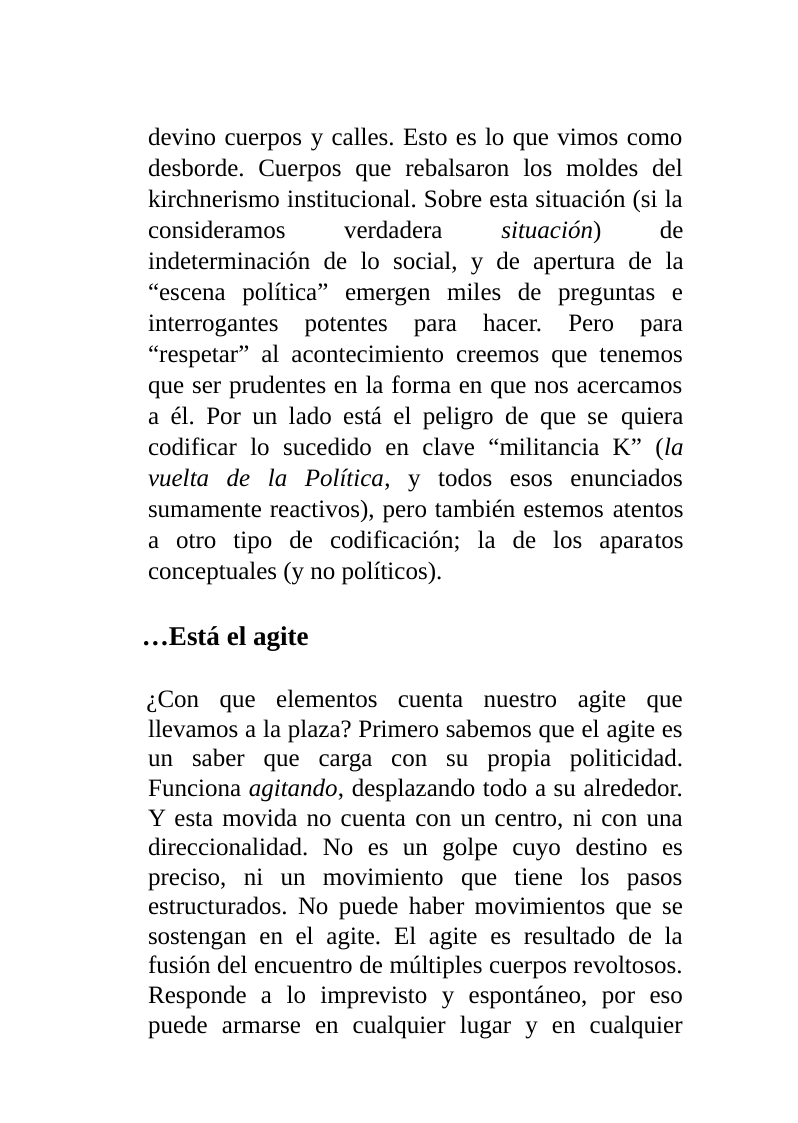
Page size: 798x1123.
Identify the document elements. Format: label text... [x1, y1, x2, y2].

text …Está el agite [142, 620, 683, 651]
text ¿Con que elementos cuenta nuestro agite que llevamos a la plaza? Primero sabemos que el agite es un saber que carga con su propia politicidad. Funciona agitando, desplazando todo a su alrededor. Y esta movida no cuenta con un centro, ni con una direccionalidad. No es un golpe cuyo destino es preciso, ni un movimiento que tiene los pasos estructurados. No puede haber movimientos que se sostengan en el agite. El agite es resultado de la fusión del encuentro de múltiples cuerpos revoltosos. Responde a lo imprevisto y espontáneo, por eso puede armarse en cualquier lugar y en cualquier [146, 684, 683, 1038]
text devino cuerpos y calles. Esto es lo que vimos como desborde. Cuerpos que rebalsaron los moldes del kirchnerismo institucional. Sobre esta situación (si la consideramos verdadera situación) de indeterminación de lo social, y de apertura de la “escena política” emergen miles de preguntas e interrogantes potentes para hacer. Pero para “respetar” al acontecimiento creemos que tenemos que ser prudentes en la forma en que nos acercamos a él. Por un lado está el peligro de que se quiera codificar lo sucedido en clave “militancia K” (la vuelta de la Política, y todos esos enunciados sumamente reactivos), pero también estemos atentos a otro tipo de codificación; la de los aparatos conceptuales (y no políticos). [147, 122, 683, 585]
